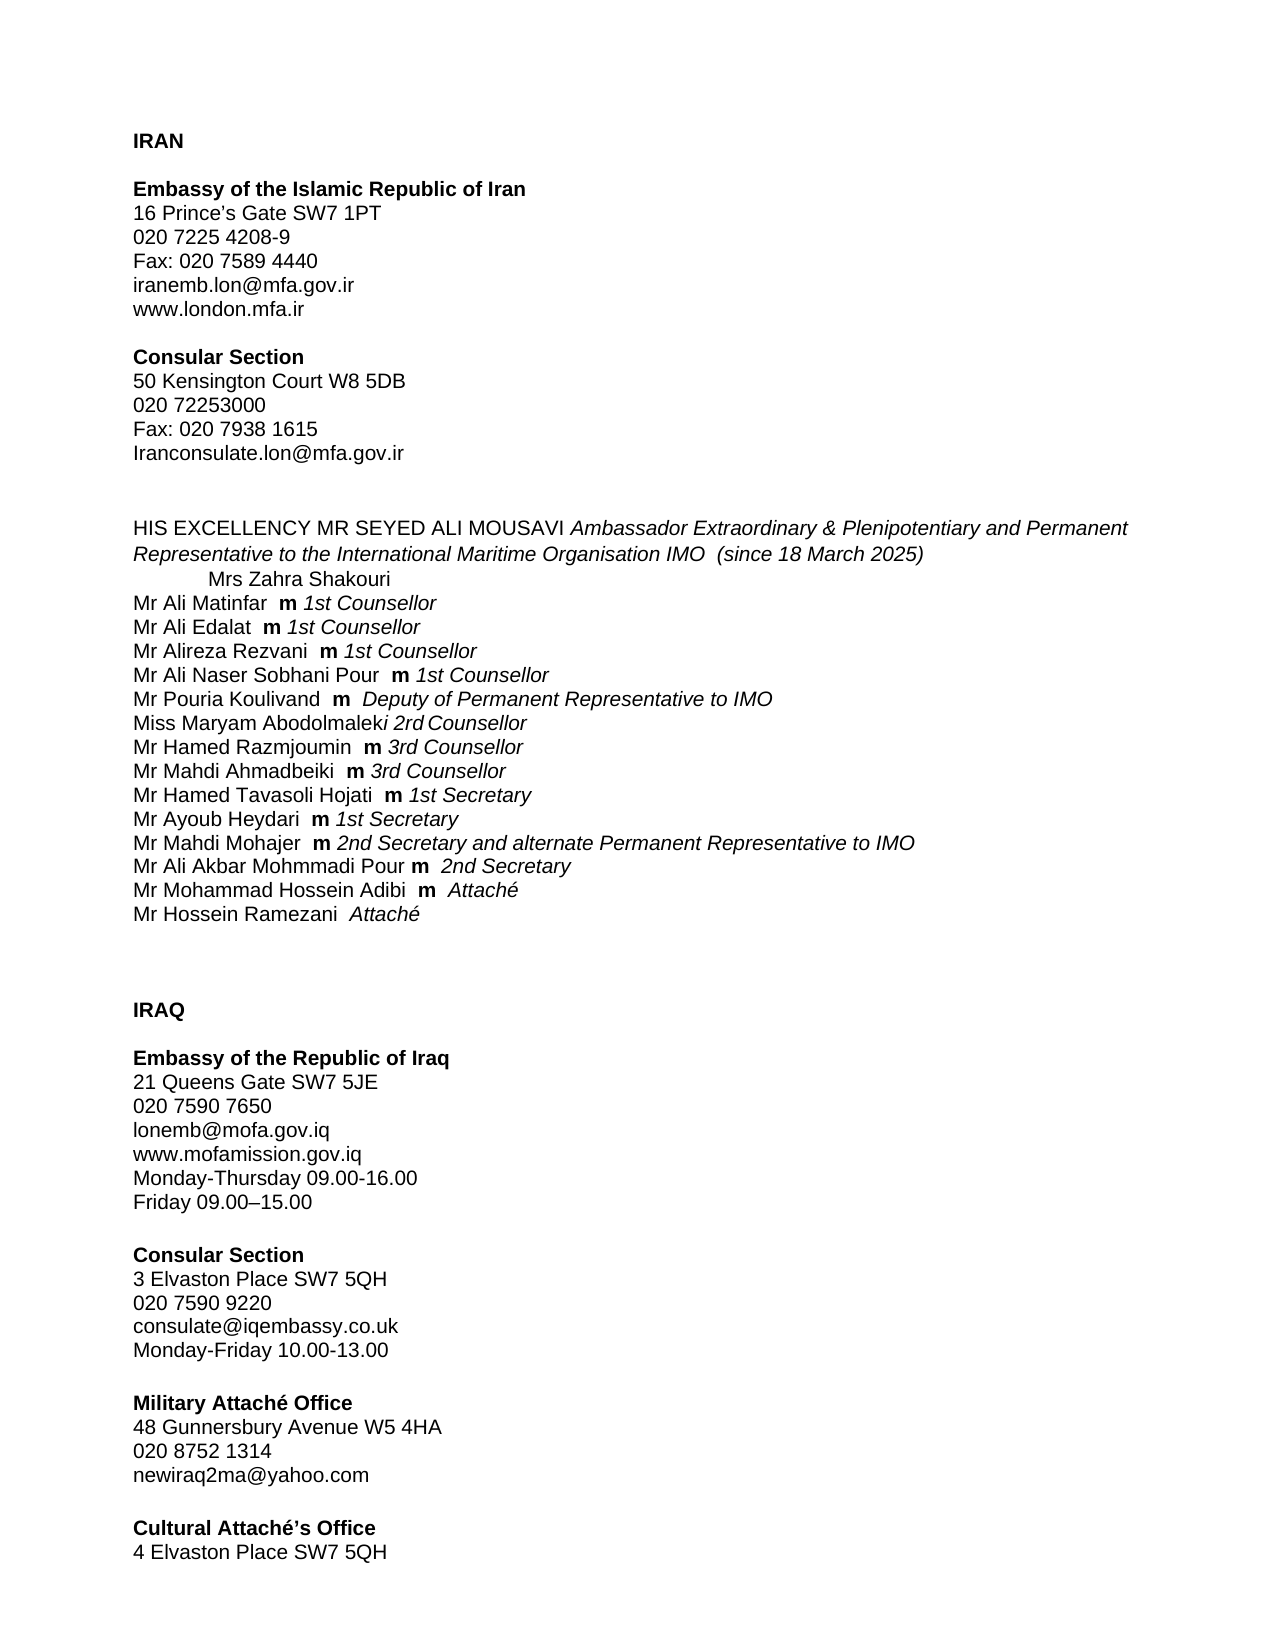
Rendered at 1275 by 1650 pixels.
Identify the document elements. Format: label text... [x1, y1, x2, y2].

text Friday 09.00–15.00 [133, 1190, 1181, 1214]
text IRAQ [133, 998, 1181, 1022]
text Mr Mahdi Mohajer m 2nd Secretary and alternate Permanent Representative to IMO [133, 830, 1181, 854]
text Miss Maryam Abodolmaleki 2rd Counsellor [133, 711, 1181, 734]
text Consular Section [133, 1242, 1181, 1266]
text Mrs Zahra Shakouri [133, 567, 1181, 591]
text 50 Kensington Court W8 5DB [133, 368, 1181, 392]
text 16 Prince’s Gate SW7 1PT [133, 201, 1181, 225]
text Monday-Thursday 09.00-16.00 [133, 1166, 1181, 1190]
text www.mofamission.gov.iq [133, 1142, 1181, 1166]
text HIS EXCELLENCY MR SEYED ALI MOUSAVI Ambassador Extraordinary & Plenipotentiary and Permanent Representative to the International Maritime Organisation IMO (since 18 March 2025) [133, 516, 1181, 565]
text Embassy of the Islamic Republic of Iran [133, 177, 1181, 201]
text Consular Section [133, 344, 1181, 368]
text 020 72253000 [133, 392, 1181, 416]
text Mr Mahdi Ahmadbeiki m 3rd Counsellor [133, 758, 1181, 782]
text 020 7225 4208-9 [133, 225, 1181, 249]
text www.london.mfa.ir [133, 297, 1181, 321]
text 020 7590 7650 [133, 1094, 1181, 1118]
text Mr Hamed Razmjoumin m 3rd Counsellor [133, 734, 1181, 758]
text Mr Ayoub Heydari m 1st Secretary [133, 806, 1181, 830]
text 48 Gunnersbury Avenue W5 4HA [133, 1415, 1181, 1439]
text Cultural Attaché’s Office [133, 1516, 1181, 1539]
text Mr Ali Edalat m 1st Counsellor [133, 615, 1181, 639]
text 4 Elvaston Place SW7 5QH [133, 1539, 1181, 1563]
text Mr Ali Akbar Mohmmadi Pour m 2nd Secretary [133, 854, 1181, 878]
text 020 8752 1314 [133, 1439, 1181, 1463]
text Fax: 020 7938 1615 [133, 416, 1181, 440]
text Iranconsulate.lon@mfa.gov.ir [133, 440, 1181, 464]
text Mr Hamed Tavasoli Hojati m 1st Secretary [133, 782, 1181, 806]
text Mr Ali Matinfar m 1st Counsellor [133, 591, 1181, 615]
text Mr Pouria Koulivand m Deputy of Permanent Representative to IMO [133, 687, 1181, 711]
list Monday-Friday 10.00-13.00 [133, 1338, 1181, 1362]
list 3 Elvaston Place SW7 5QH [133, 1266, 1181, 1290]
text lonemb@mofa.gov.iq [133, 1118, 1181, 1142]
text Mr Hossein Ramezani Attaché [133, 902, 1181, 926]
text Mr Ali Naser Sobhani Pour m 1st Counsellor [133, 663, 1181, 687]
text IRAN [133, 129, 1181, 153]
text 21 Queens Gate SW7 5JE [133, 1070, 1181, 1094]
text Mr Mohammad Hossein Adibi m Attaché [133, 878, 1181, 902]
text iranemb.lon@mfa.gov.ir [133, 273, 1181, 297]
text newiraq2ma@yahoo.com [133, 1463, 1181, 1487]
list consulate@iqembassy.co.uk [133, 1314, 1181, 1338]
text Embassy of the Republic of Iraq [133, 1046, 1181, 1070]
text Fax: 020 7589 4440 [133, 249, 1181, 273]
text Military Attaché Office [133, 1391, 1181, 1415]
text Mr Alireza Rezvani m 1st Counsellor [133, 639, 1181, 663]
list 020 7590 9220 [133, 1290, 1181, 1314]
